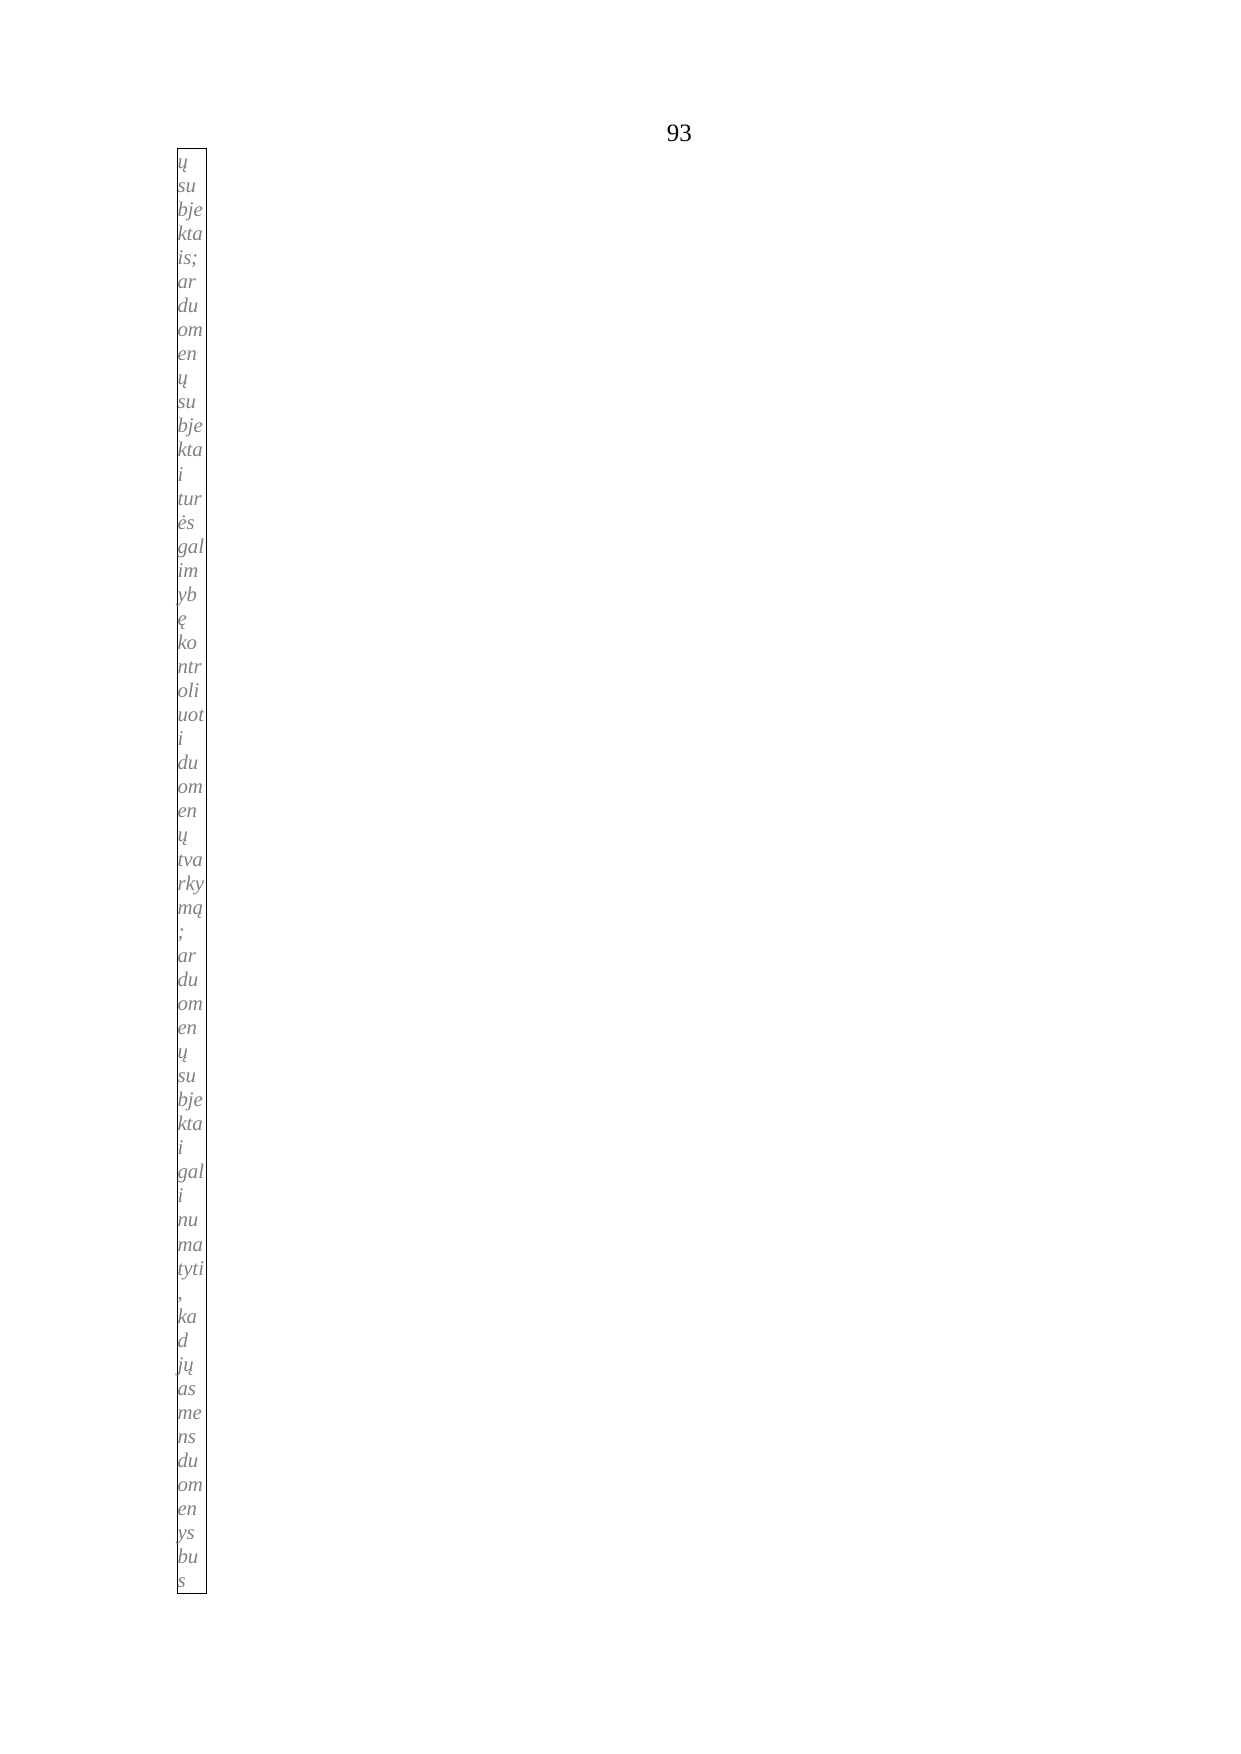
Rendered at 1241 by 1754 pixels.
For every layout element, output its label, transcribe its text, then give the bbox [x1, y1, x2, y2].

table_cell ų subjektais; ar duomenų subjektai turės galimybę kontroliuoti duomenų tvarkymą; ar duomenų subjektai gali numatyti, kad jų asmens duomenys bus [178, 149, 206, 1592]
